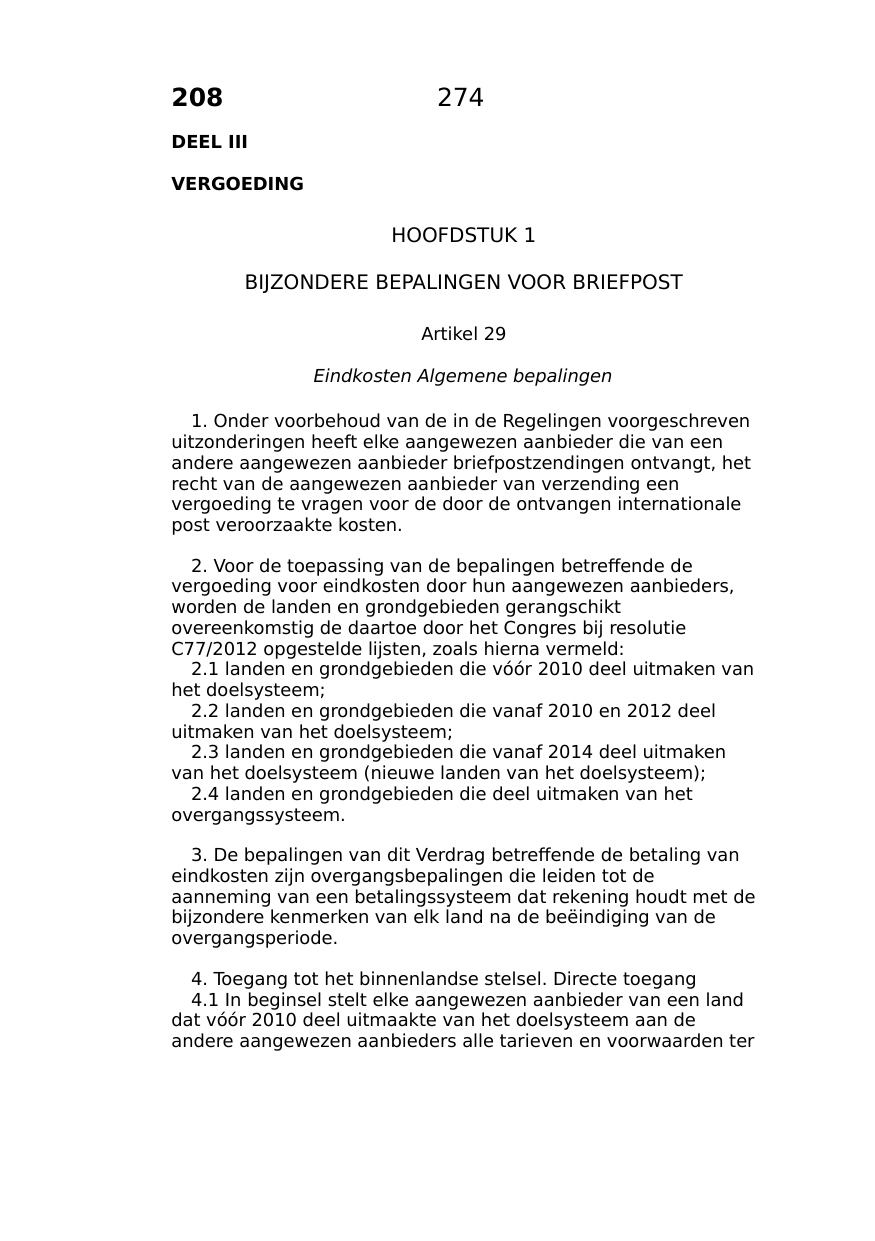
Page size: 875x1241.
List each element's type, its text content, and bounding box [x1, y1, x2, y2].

text 2.2 landen en grondgebieden die vanaf 2010 en 2012 deel uitmaken van het doelsysteem; [171, 701, 756, 742]
text 4. Toegang tot het binnenlandse stelsel. Directe toegang [171, 969, 756, 989]
text 1. Onder voorbehoud van de in de Regelingen voorgeschreven uitzonderingen heeft elke aangewezen aanbieder die van een andere aangewezen aanbieder briefpostzendingen ontvangt, het recht van de aangewezen aanbieder van verzending een vergoeding te vragen voor de door de ontvangen internationale post veroorzaakte kosten. [171, 411, 756, 536]
text 3. De bepalingen van dit Verdrag betreffende de betaling van eindkosten zijn overgangsbepalingen die leiden tot de aanneming van een betalingssysteem dat rekening houdt met de bijzondere kenmerken van elk land na de beëindiging van de overgangsperiode. [171, 845, 756, 949]
subtitle HOOFDSTUK 1 BIJZONDERE BEPALINGEN VOOR BRIEFPOST [171, 224, 756, 294]
text 2.1 landen en grondgebieden die vóór 2010 deel uitmaken van het doelsysteem; [171, 659, 756, 701]
text 2. Voor de toepassing van de bepalingen betreffende de vergoeding voor eindkosten door hun aangewezen aanbieders, worden de landen en grondgebieden gerangschikt overeenkomstig de daartoe door het Congres bij resolutie C77/2012 opgestelde lijsten, zoals hierna vermeld: [171, 556, 756, 659]
text 2.4 landen en grondgebieden die deel uitmaken van het overgangssysteem. [171, 784, 756, 825]
text 2.3 landen en grondgebieden die vanaf 2014 deel uitmaken van het doelsysteem (nieuwe landen van het doelsysteem); [171, 742, 756, 784]
subtitle DEEL III VERGOEDING [171, 132, 756, 194]
text 4.1 In beginsel stelt elke aangewezen aanbieder van een land dat vóór 2010 deel uitmaakte van het doelsysteem aan de andere aangewezen aanbieders alle tarieven en voorwaarden ter [171, 989, 756, 1052]
subtitle Artikel 29 Eindkosten Algemene bepalingen [171, 324, 756, 386]
